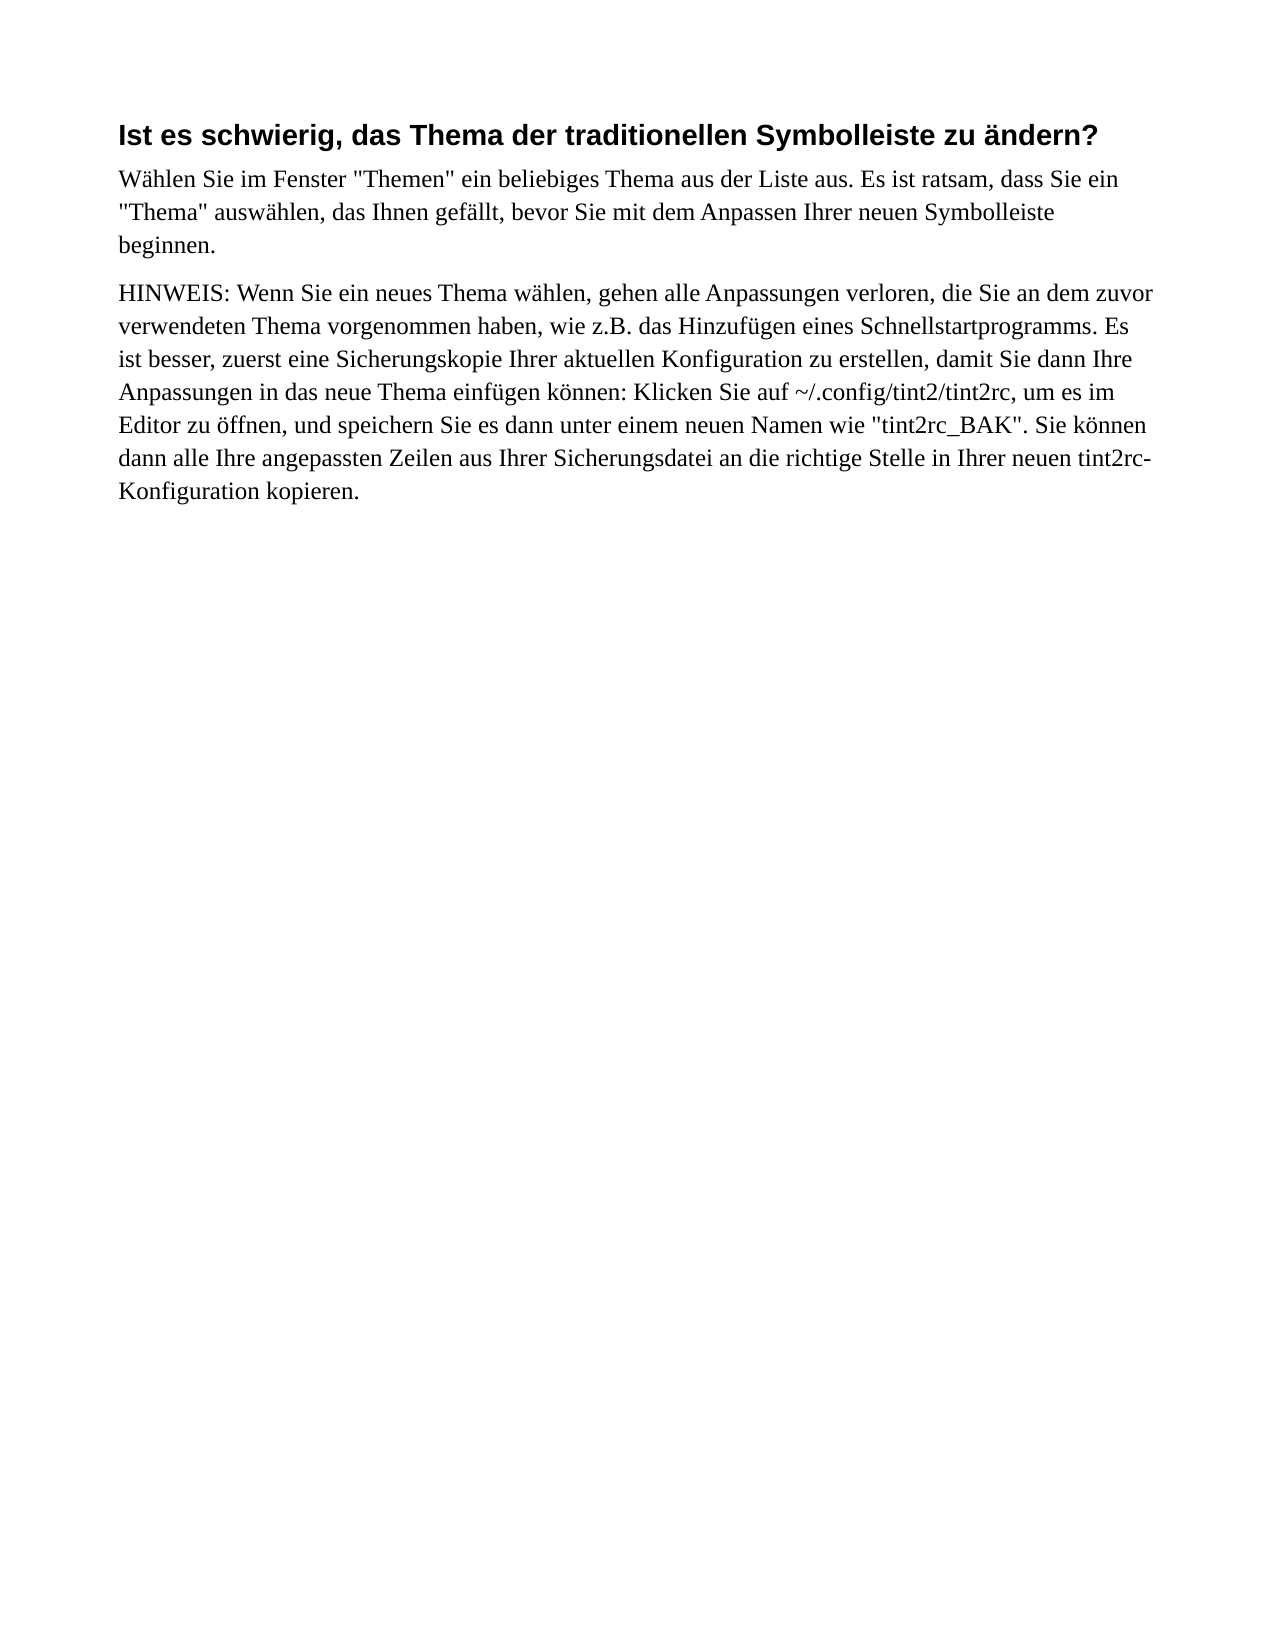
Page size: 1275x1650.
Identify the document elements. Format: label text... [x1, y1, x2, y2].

text Wählen Sie im Fenster "Themen" ein beliebiges Thema aus der Liste aus. Es ist ratsam, dass Sie ein "Thema" auswählen, das Ihnen gefällt, bevor Sie mit dem Anpassen Ihrer neuen Symbolleiste beginnen. [118, 164, 1157, 259]
text HINWEIS: Wenn Sie ein neues Thema wählen, gehen alle Anpassungen verloren, die Sie an dem zuvor verwendeten Thema vorgenommen haben, wie z.B. das Hinzufügen eines Schnellstartprogramms. Es ist besser, zuerst eine Sicherungskopie Ihrer aktuellen Konfiguration zu erstellen, damit Sie dann Ihre Anpassungen in das neue Thema einfügen können: Klicken Sie auf ~/.config/tint2/tint2rc, um es im Editor zu öffnen, und speichern Sie es dann unter einem neuen Namen wie "tint2rc_BAK". Sie können dann alle Ihre angepassten Zeilen aus Ihrer Sicherungsdatei an die richtige Stelle in Ihrer neuen tint2rc-Konfiguration kopieren. [118, 278, 1157, 505]
subtitle Ist es schwierig, das Thema der traditionellen Symbolleiste zu ändern? [118, 118, 1157, 152]
